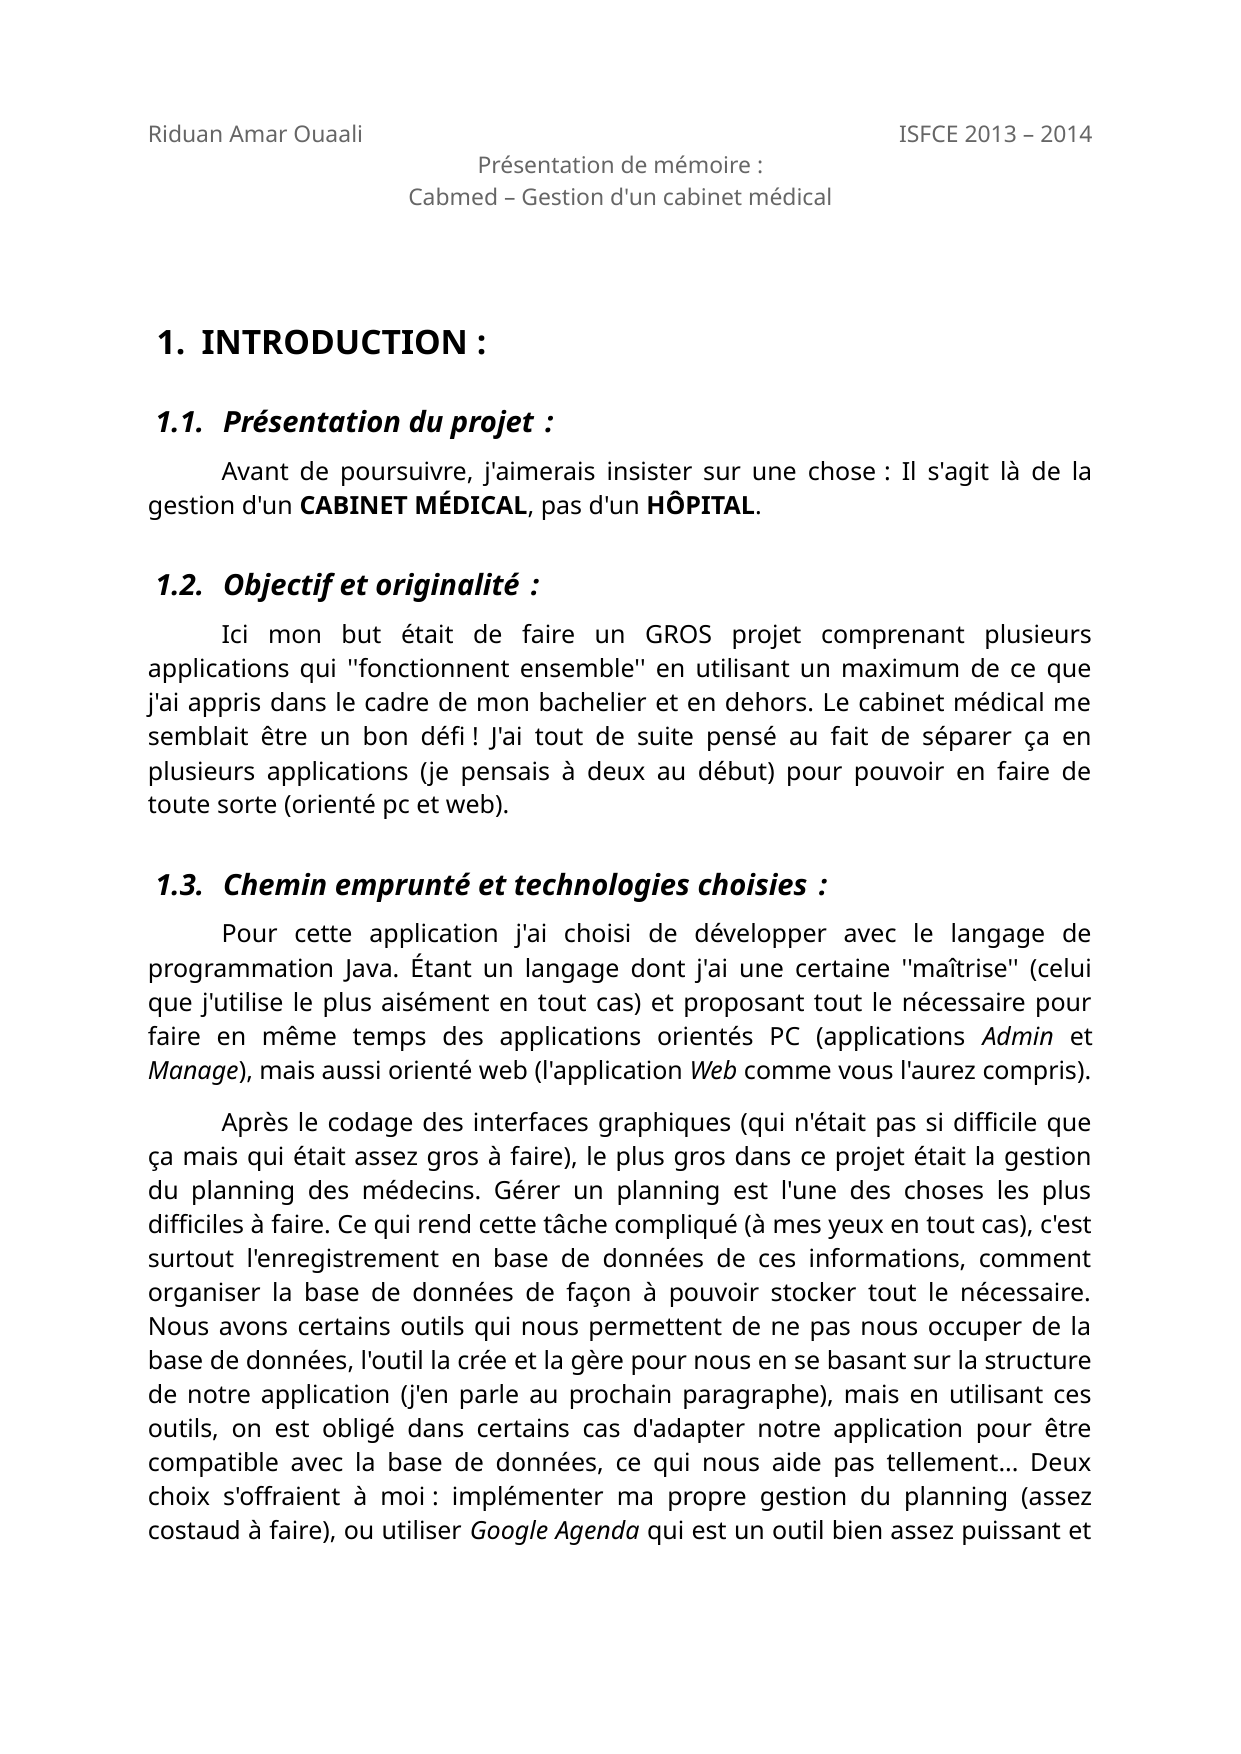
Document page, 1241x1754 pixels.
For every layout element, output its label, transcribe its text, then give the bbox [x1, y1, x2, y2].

text Avant de poursuivre, j'aimerais insister sur une chose : Il s'agit là de la gestion d'un CABINET MÉDICAL, pas d'un HÔPITAL. [148, 454, 1093, 522]
subtitle INTRODUCTION : [148, 318, 1093, 364]
text Après le codage des interfaces graphiques (qui n'était pas si difficile que ça mais qui était assez gros à faire), le plus gros dans ce projet était la gestion du planning des médecins. Gérer un planning est l'une des choses les plus difficiles à faire. Ce qui rend cette tâche compliqué (à mes yeux en tout cas), c'est surtout l'enregistrement en base de données de ces informations, comment organiser la base de données de façon à pouvoir stocker tout le nécessaire. Nous avons certains outils qui nous permettent de ne pas nous occuper de la base de données, l'outil la crée et la gère pour nous en se basant sur la structure de notre application (j'en parle au prochain paragraphe), mais en utilisant ces outils, on est obligé dans certains cas d'adapter notre application pour être compatible avec la base de données, ce qui nous aide pas tellement... Deux choix s'offraient à moi : implémenter ma propre gestion du planning (assez costaud à faire), ou utiliser Google Agenda qui est un outil bien assez puissant et [148, 1104, 1093, 1547]
text Ici mon but était de faire un GROS projet comprenant plusieurs applications qui ''fonctionnent ensemble'' en utilisant un maximum de ce que j'ai appris dans le cadre de mon bachelier et en dehors. Le cabinet médical me semblait être un bon défi ! J'ai tout de suite pensé au fait de séparer ça en plusieurs applications (je pensais à deux au début) pour pouvoir en faire de toute sorte (orienté pc et web). [148, 617, 1093, 821]
subtitle Objectif et originalité : [148, 565, 1093, 604]
subtitle Chemin emprunté et technologies choisies : [148, 864, 1093, 904]
text Pour cette application j'ai choisi de développer avec le langage de programmation Java. Étant un langage dont j'ai une certaine ''maîtrise'' (celui que j'utilise le plus aisément en tout cas) et proposant tout le nécessaire pour faire en même temps des applications orientés PC (applications Admin et Manage), mais aussi orienté web (l'application Web comme vous l'aurez compris). [148, 916, 1093, 1086]
subtitle Présentation du projet : [148, 402, 1093, 441]
